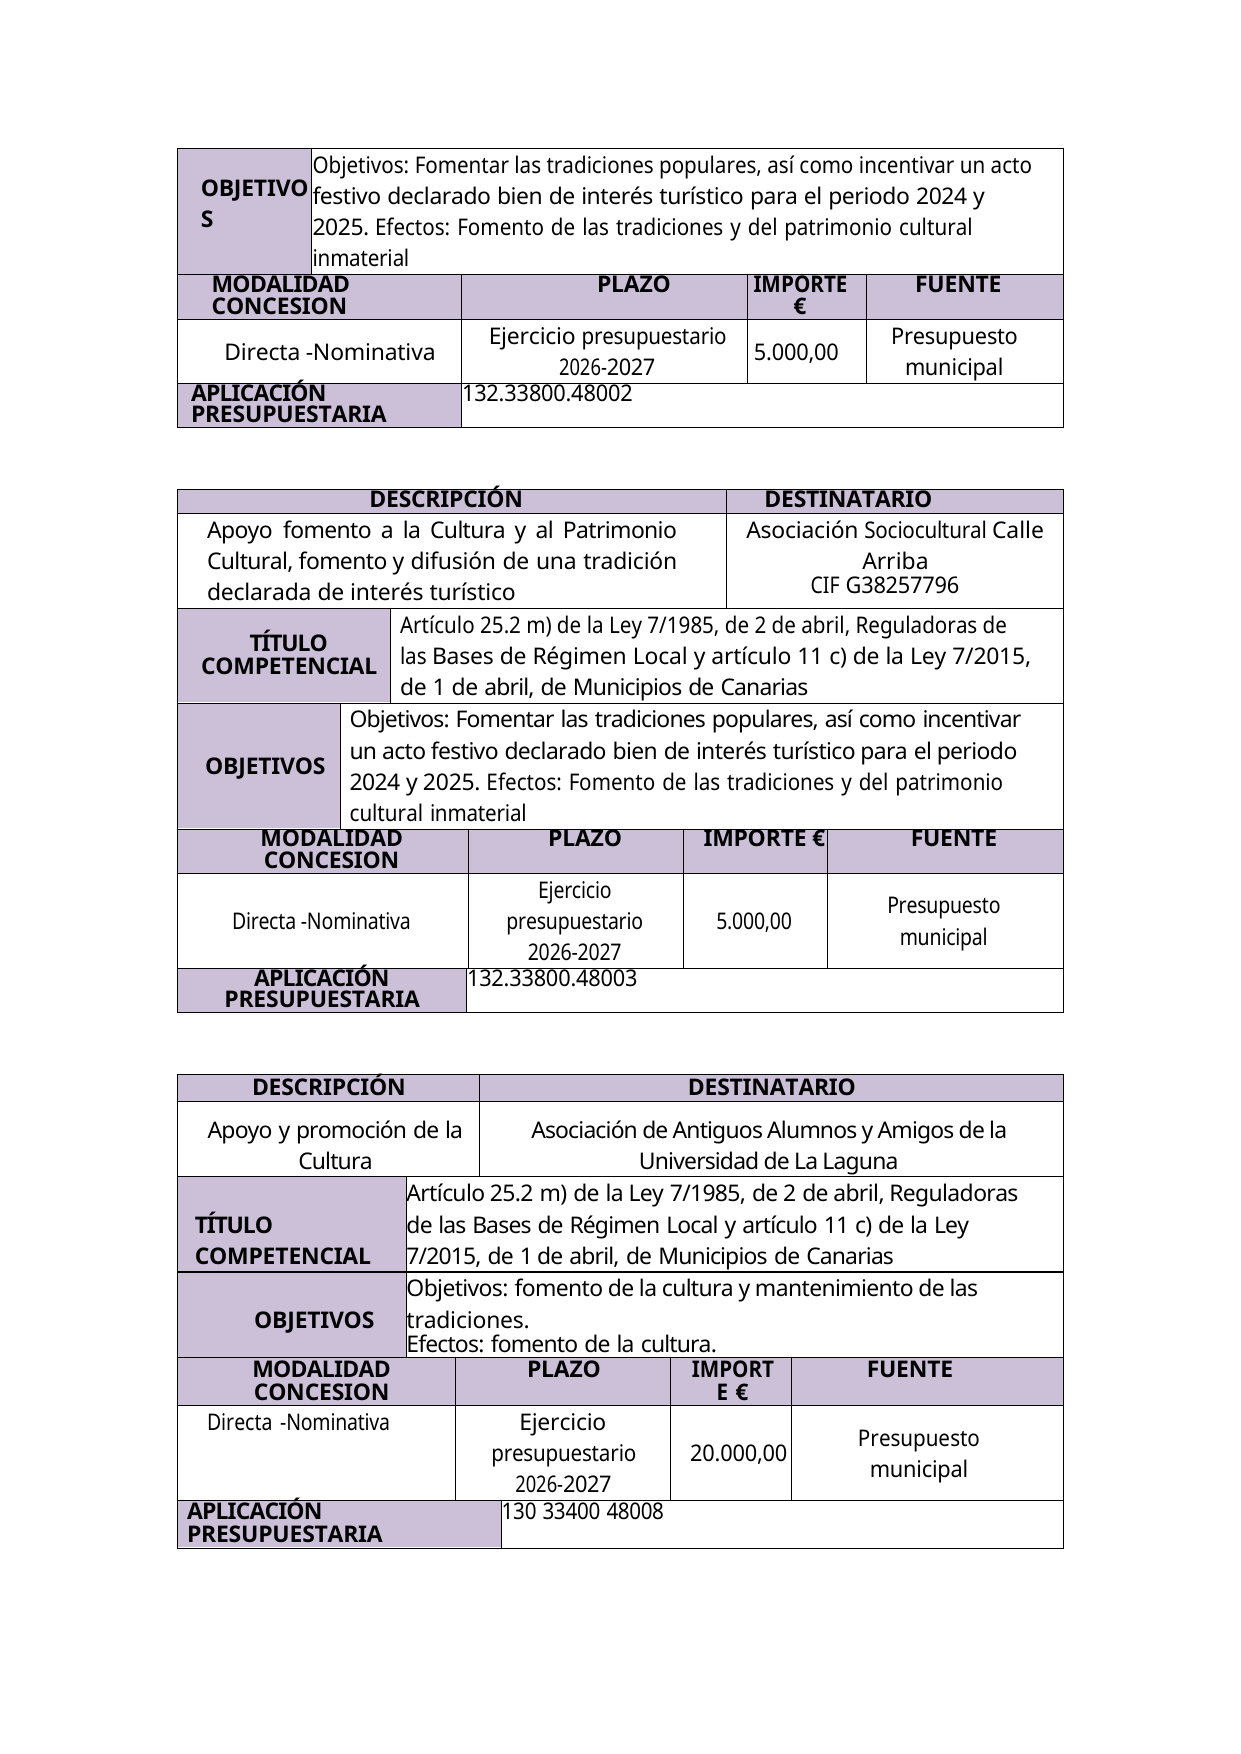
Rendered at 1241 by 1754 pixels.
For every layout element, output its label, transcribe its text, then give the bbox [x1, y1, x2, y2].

table_cell FUENTE [792, 1358, 1063, 1405]
table_cell Apoyo y promoción de la Cultura [178, 1102, 479, 1176]
table_header DESTINATARIO [727, 490, 1063, 513]
table_cell Presupuesto municipal [792, 1406, 1063, 1499]
table_cell OBJETIVOS [178, 1273, 406, 1357]
table_cell OBJETIVOS [178, 149, 311, 274]
table_cell PLAZO [469, 830, 683, 873]
table_header DESTINATARIO [480, 1075, 1063, 1101]
table_cell Ejercicio presupuestario 2026-2027 [462, 320, 747, 382]
table_cell IMPORTE € [684, 830, 827, 873]
table_cell APLICACIÓN PRESUPUESTARIA [178, 969, 466, 1012]
table_cell Ejercicio presupuestario 2026-2027 [456, 1406, 670, 1499]
table_cell Presupuesto municipal [828, 874, 1063, 967]
table_cell 5.000,00 [748, 320, 866, 382]
table_cell 132.33800.48002 [462, 384, 1063, 427]
table_cell Objetivos: fomento de la cultura y mantenimiento de las tradiciones. Efectos: fomento de la cultura. [407, 1273, 1063, 1357]
table_cell PLAZO [456, 1358, 670, 1405]
table_cell TÍTULO COMPETENCIAL [178, 1177, 406, 1271]
table_cell TÍTULO COMPETENCIAL [178, 609, 390, 702]
table_cell Asociación Sociocultural Calle Arriba CIF G38257796 [727, 514, 1063, 608]
table_cell Objetivos: Fomentar las tradiciones populares, así como incentivar un acto festivo declarado bien de interés turístico para el periodo 2024 y 2025. Efectos: Fomento de las tradiciones y del patrimonio cultural inmaterial [341, 704, 1063, 828]
table_cell Directa -Nominativa [178, 1406, 455, 1499]
table_cell Directa -Nominativa [178, 320, 461, 382]
table_cell Presupuesto municipal [867, 320, 1063, 382]
table_cell 5.000,00 [684, 874, 827, 967]
table_cell FUENTE [867, 275, 1063, 319]
table_cell MODALIDAD CONCESION [178, 275, 461, 319]
table_cell Objetivos: Fomentar las tradiciones populares, así como incentivar un acto festivo declarado bien de interés turístico para el periodo 2024 y 2025. Efectos: Fomento de las tradiciones y del patrimonio cultural inmaterial [312, 149, 1063, 274]
table_cell MODALIDAD CONCESION [178, 830, 468, 873]
table_cell Artículo 25.2 m) de la Ley 7/1985, de 2 de abril, Reguladoras de las Bases de Régimen Local y artículo 11 c) de la Ley 7/2015, de 1 de abril, de Municipios de Canarias [407, 1177, 1063, 1271]
table_header DESCRIPCIÓN [178, 1075, 479, 1101]
table_cell MODALIDAD CONCESION [178, 1358, 455, 1405]
table_cell 130 33400 48008 [502, 1501, 1063, 1547]
table_cell OBJETIVOS [178, 704, 340, 828]
table_cell 20.000,00 [671, 1406, 791, 1499]
table_cell APLICACIÓN PRESUPUESTARIA [178, 1501, 501, 1547]
table_cell Ejercicio presupuestario 2026-2027 [469, 874, 683, 967]
table_cell IMPORTE € [671, 1358, 791, 1405]
table_cell 132.33800.48003 [467, 969, 1063, 1012]
table_cell APLICACIÓN PRESUPUESTARIA [178, 384, 461, 427]
table_cell FUENTE [828, 830, 1063, 873]
table_cell Asociación de Antiguos Alumnos y Amigos de la Universidad de La Laguna [480, 1102, 1063, 1176]
table_cell Apoyo fomento a la Cultura y al Patrimonio Cultural, fomento y difusión de una tradición declarada de interés turístico [178, 514, 726, 608]
table_cell Directa -Nominativa [178, 874, 468, 967]
table_cell PLAZO [462, 275, 747, 319]
table_cell Artículo 25.2 m) de la Ley 7/1985, de 2 de abril, Reguladoras de las Bases de Régimen Local y artículo 11 c) de la Ley 7/2015, de 1 de abril, de Municipios de Canarias [391, 609, 1063, 702]
table_header DESCRIPCIÓN [178, 490, 726, 513]
table_cell IMPORTE € [748, 275, 866, 319]
